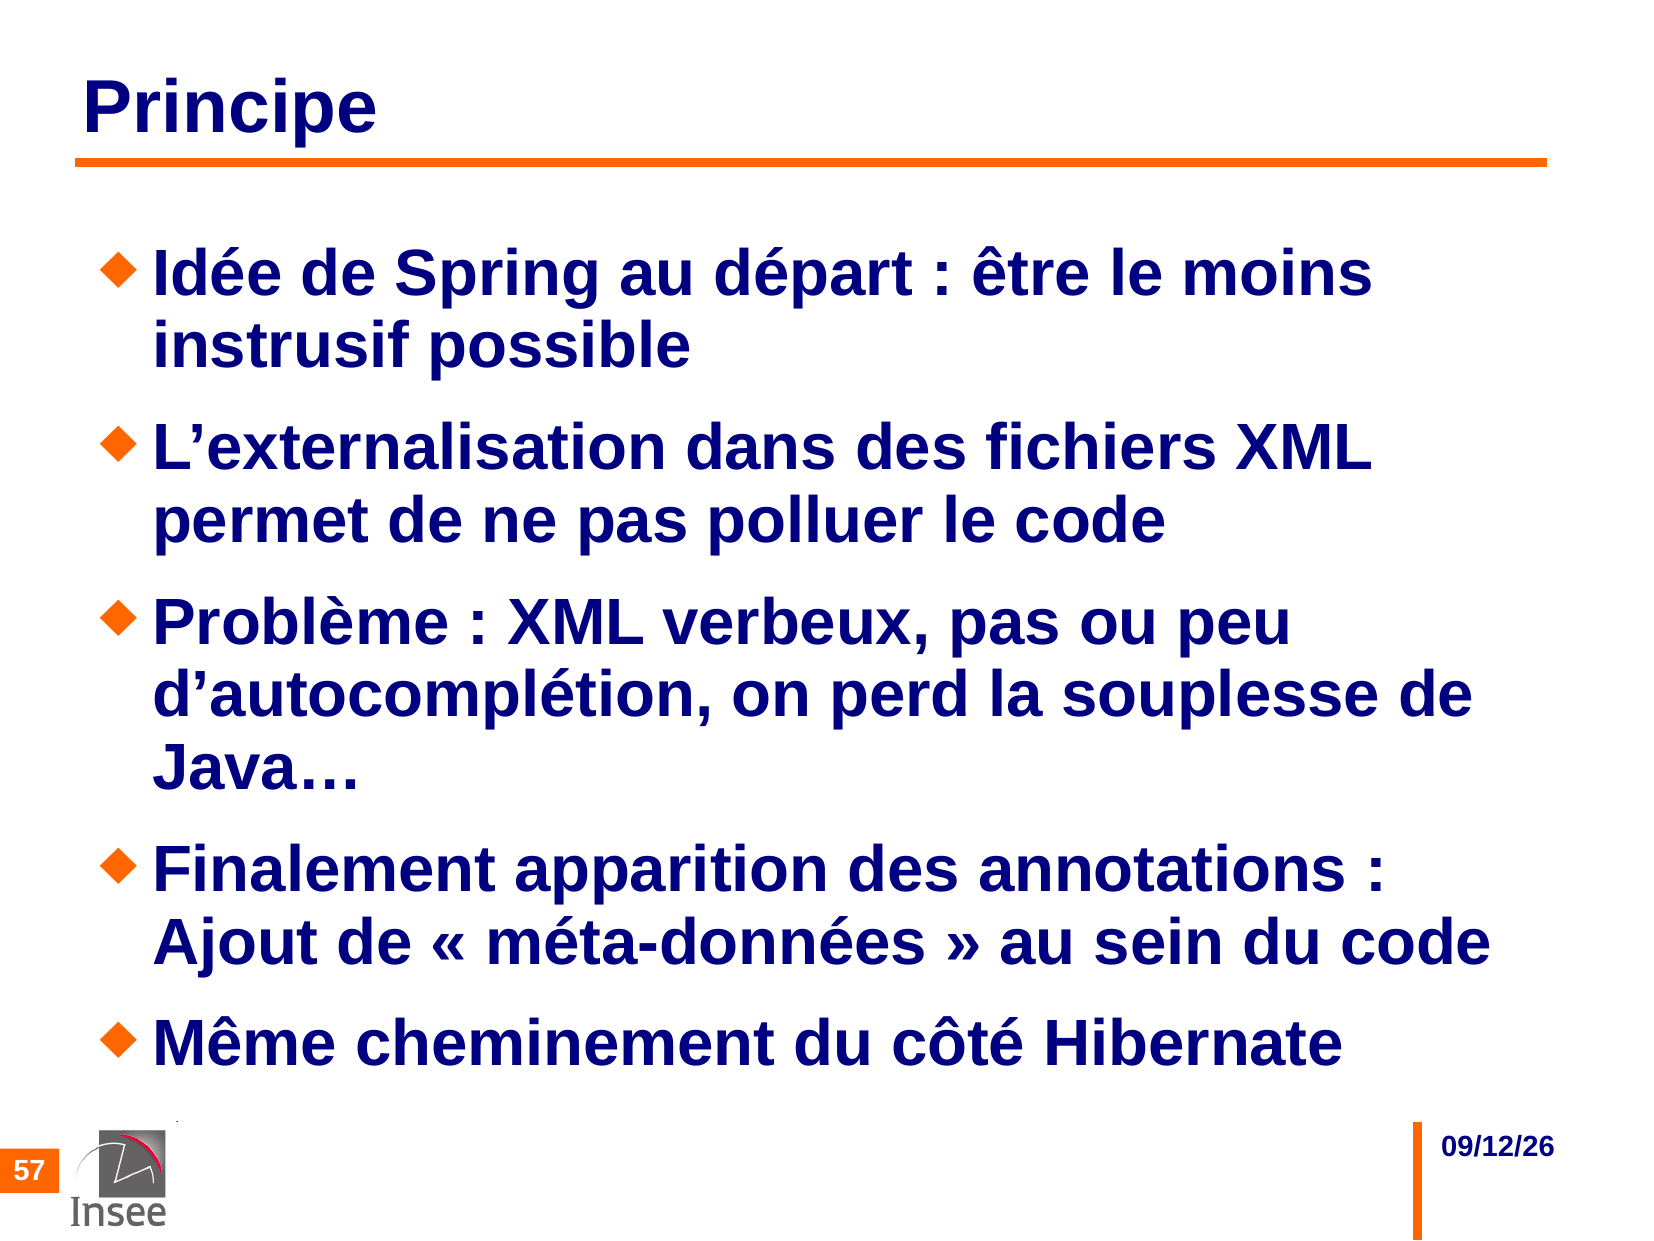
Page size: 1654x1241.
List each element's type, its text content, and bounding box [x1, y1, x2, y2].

picture [62, 1121, 178, 1241]
title Principe [82, 49, 1619, 163]
list Idée de Spring au départ : être le moins instrusif possible L’externalisation dans des fichiers XML permet de ne pas polluer le code Problème : XML verbeux, pas ou peu d’autocomplétion, on perd la souplesse de Java… Finalement apparition des annotations : Ajout de « méta-données » au sein du code Même cheminement du côté Hibernate [82, 236, 1548, 1087]
